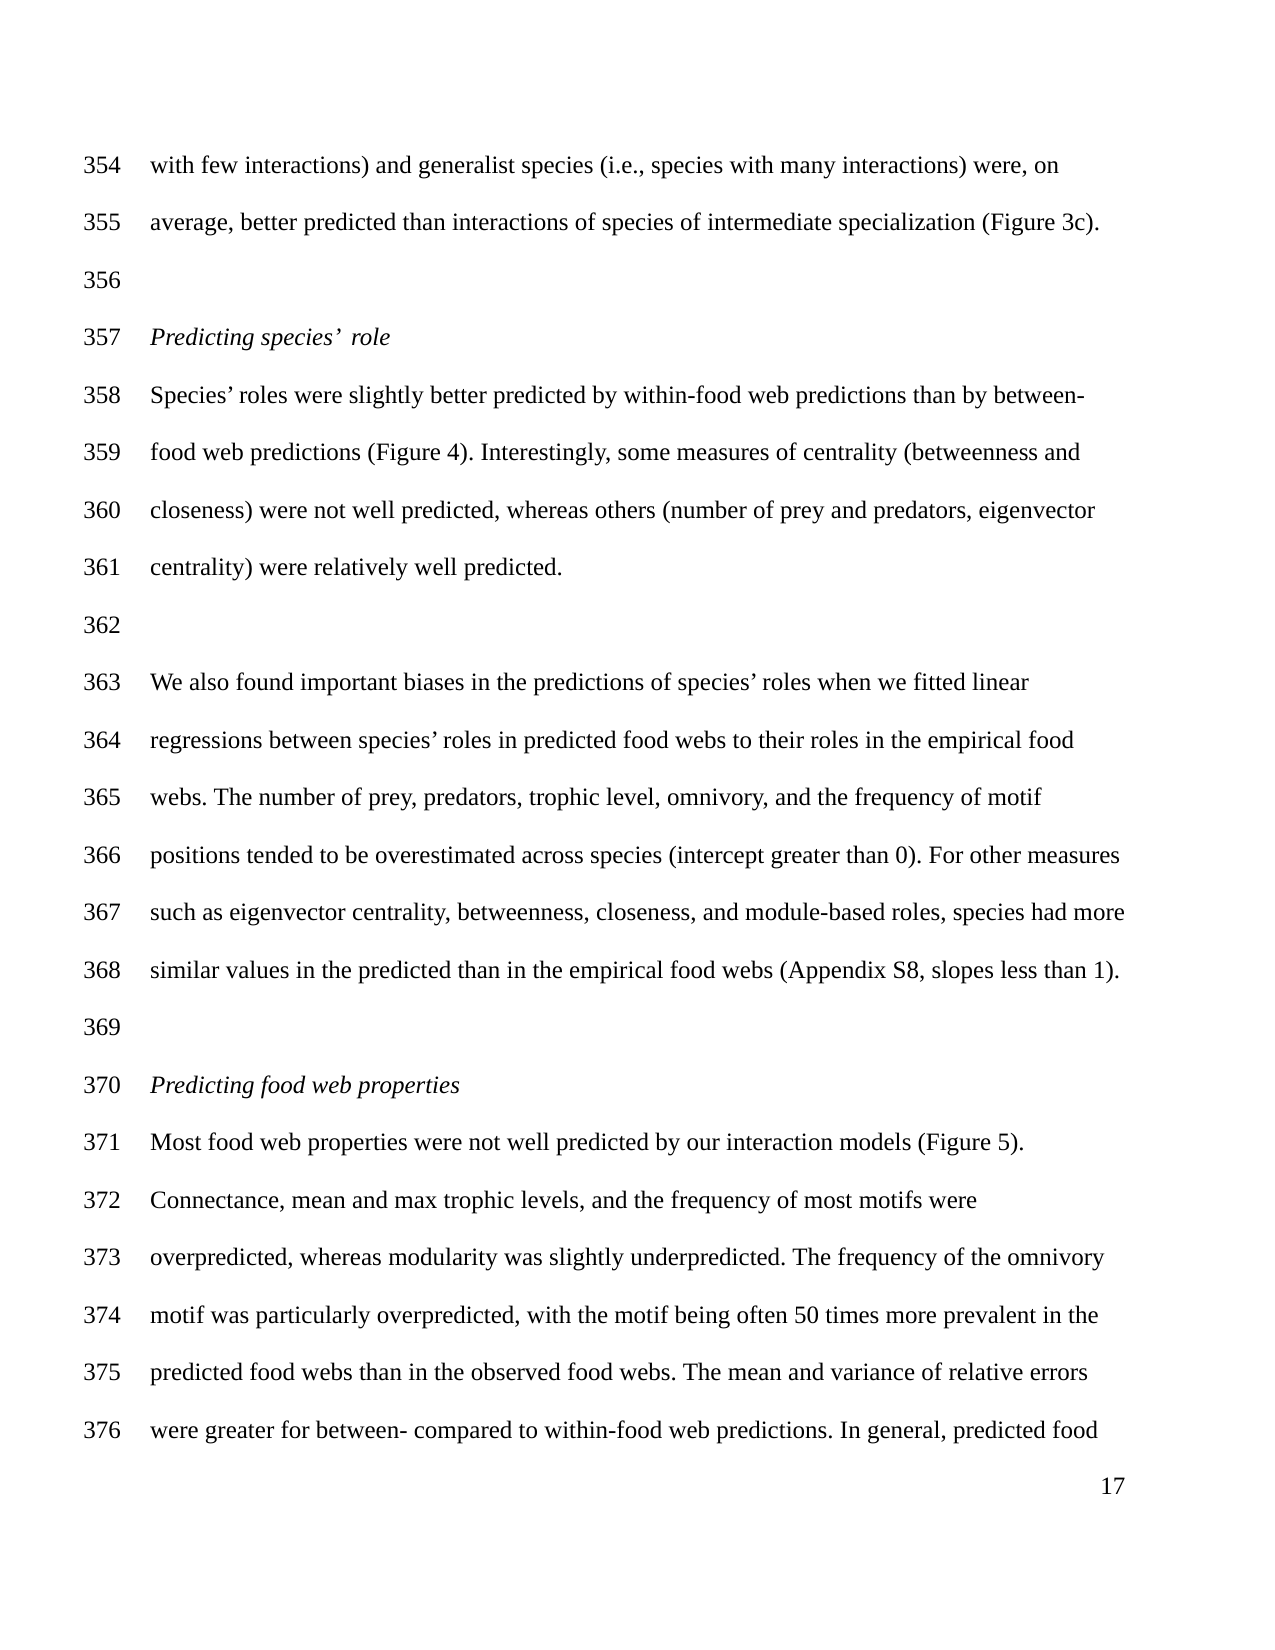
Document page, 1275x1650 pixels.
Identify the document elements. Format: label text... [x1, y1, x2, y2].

text Predicting food web properties [150, 1070, 1125, 1099]
text Most food web properties were not well predicted by our interaction models (Figure 5). Connectance, mean and max trophic levels, and the frequency of most motifs were overpredicted, whereas modularity was slightly underpredicted. The frequency of the omnivory motif was particularly overpredicted, with the motif being often 50 times more prevalent in the predicted food webs than in the observed food webs. The mean and variance of relative errors were greater for between- compared to within-food web predictions. In general, predicted food [150, 1127, 1125, 1444]
text with few interactions) and generalist species (i.e., species with many interactions) were, on average, better predicted than interactions of species of intermediate specialization (Figure 3c). [150, 150, 1125, 236]
text Predicting species’ role [150, 322, 1125, 351]
text We also found important biases in the predictions of species’ roles when we fitted linear regressions between species’ roles in predicted food webs to their roles in the empirical food webs. The number of prey, predators, trophic level, omnivory, and the frequency of motif positions tended to be overestimated across species (intercept greater than 0). For other measures such as eigenvector centrality, betweenness, closeness, and module-based roles, species had more similar values in the predicted than in the empirical food webs (Appendix S8, slopes less than 1). [150, 667, 1125, 984]
text Species’ roles were slightly better predicted by within-food web predictions than by between-food web predictions (Figure 4). Interestingly, some measures of centrality (betweenness and closeness) were not well predicted, whereas others (number of prey and predators, eigenvector centrality) were relatively well predicted. [150, 380, 1125, 581]
